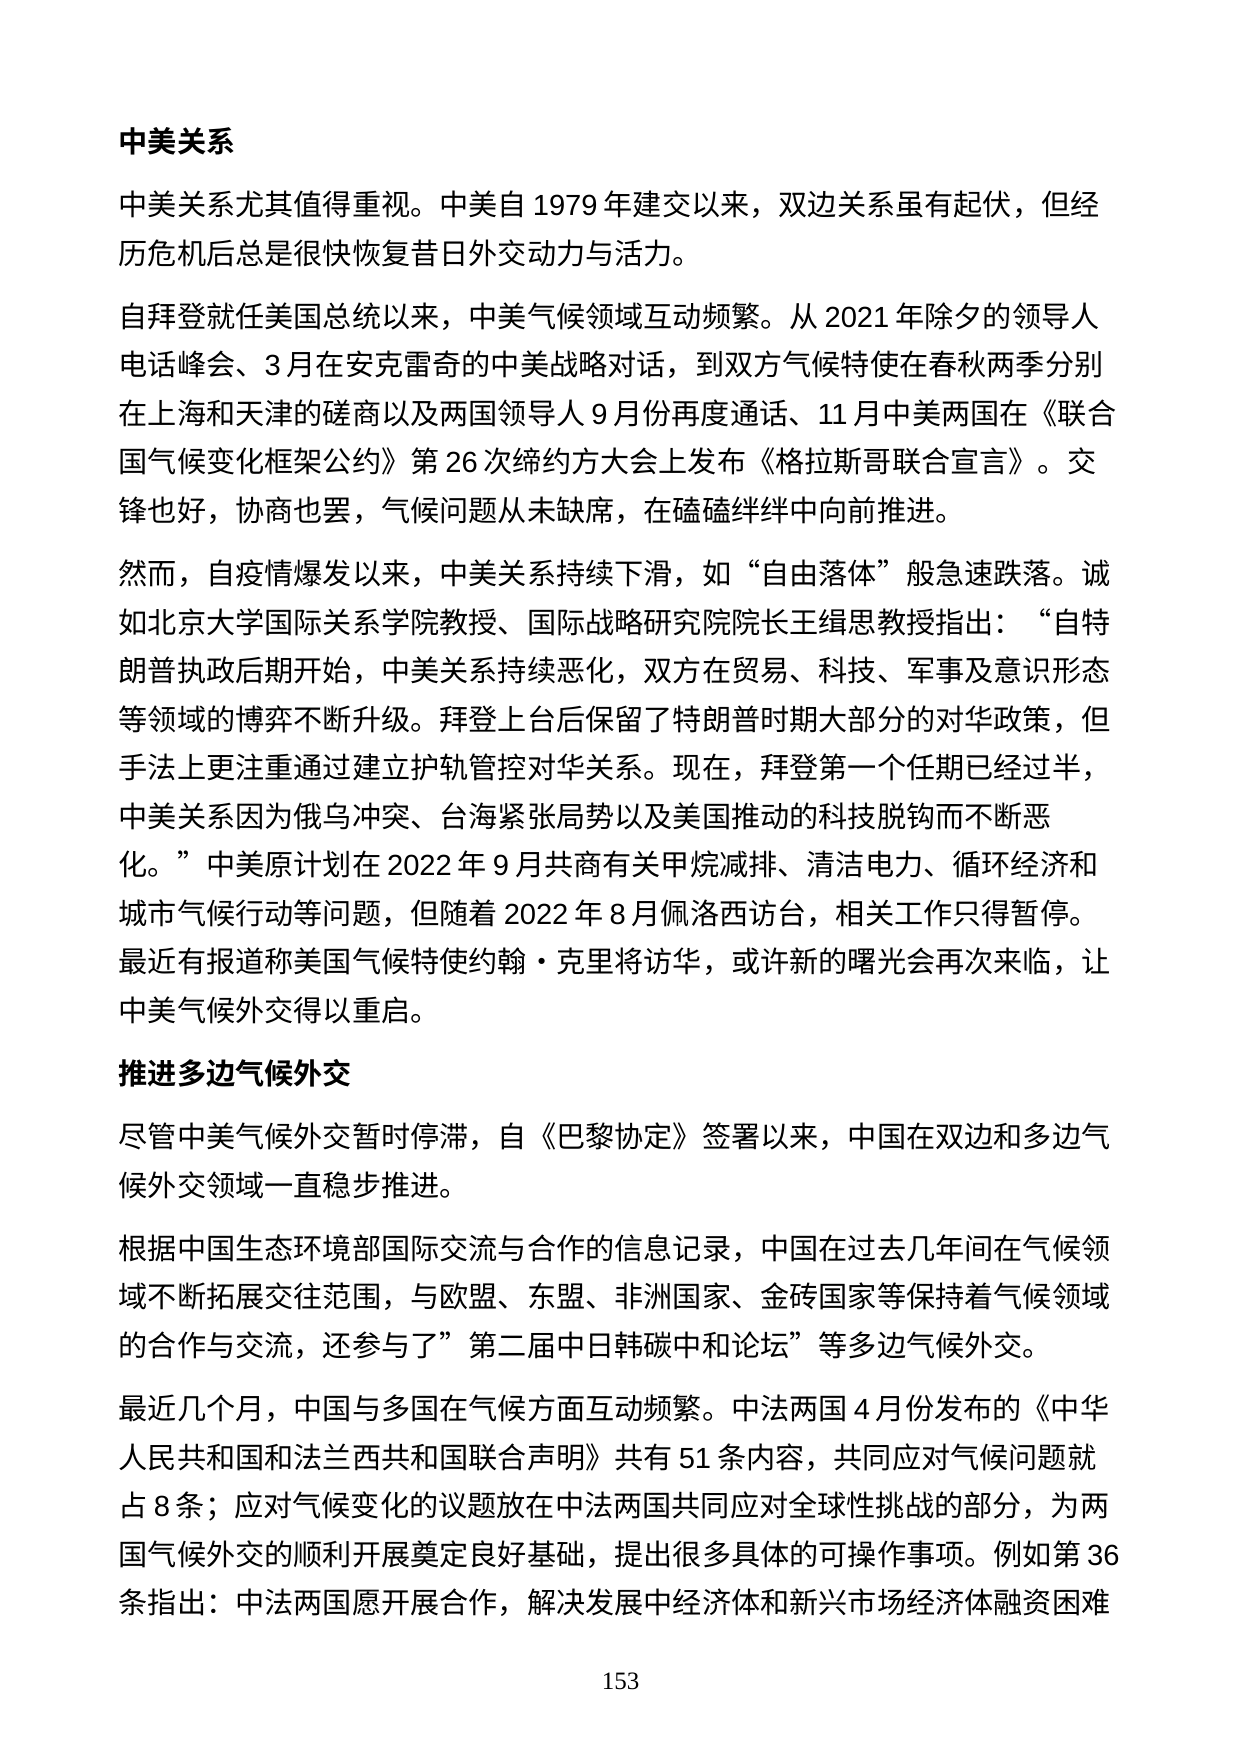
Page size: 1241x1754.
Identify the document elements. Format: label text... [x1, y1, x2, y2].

text 中美关系尤其值得重视。中美自1979年建交以来，双边关系虽有起伏，但经历危机后总是很快恢复昔日外交动力与活力。 [118, 182, 1122, 272]
text 根据中国生态环境部国际交流与合作的信息记录，中国在过去几年间在气候领域不断拓展交往范围，与欧盟、东盟、非洲国家、金砖国家等保持着气候领域的合作与交流，还参与了”第二届中日韩碳中和论坛”等多边气候外交。 [118, 1225, 1122, 1365]
text 尽管中美气候外交暂时停滞，自《巴黎协定》签署以来，中国在双边和多边气候外交领域一直稳步推进。 [118, 1114, 1122, 1204]
text 推进多边气候外交 [118, 1051, 1122, 1093]
text 然而，自疫情爆发以来，中美关系持续下滑，如“自由落体”般急速跌落。诚如北京大学国际关系学院教授、国际战略研究院院长王缉思教授指出：“自特朗普执政后期开始，中美关系持续恶化，双方在贸易、科技、军事及意识形态等领域的博弈不断升级。拜登上台后保留了特朗普时期大部分的对华政策，但手法上更注重通过建立护轨管控对华关系。现在，拜登第一个任期已经过半，中美关系因为俄乌冲突、台海紧张局势以及美国推动的科技脱钩而不断恶化。”中美原计划在2022年9月共商有关甲烷减排、清洁电力、循环经济和城市气候行动等问题，但随着2022年8月佩洛西访台，相关工作只得暂停。最近有报道称美国气候特使约翰•克里将访华，或许新的曙光会再次来临，让中美气候外交得以重启。 [118, 551, 1122, 1030]
text 自拜登就任美国总统以来，中美气候领域互动频繁。从2021年除夕的领导人电话峰会、3月在安克雷奇的中美战略对话，到双方气候特使在春秋两季分别在上海和天津的磋商以及两国领导人9月份再度通话、11月中美两国在《联合国气候变化框架公约》第26次缔约方大会上发布《格拉斯哥联合宣言》。交锋也好，协商也罢，气候问题从未缺席，在磕磕绊绊中向前推进。 [118, 293, 1122, 530]
text 中美关系 [118, 118, 1122, 161]
text 最近几个月，中国与多国在气候方面互动频繁。中法两国4月份发布的《中华人民共和国和法兰西共和国联合声明》共有51条内容，共同应对气候问题就占8条；应对气候变化的议题放在中法两国共同应对全球性挑战的部分，为两国气候外交的顺利开展奠定良好基础，提出很多具体的可操作事项。例如第36条指出：中法两国愿开展合作，解决发展中经济体和新兴市场经济体融资困难 [118, 1386, 1122, 1622]
